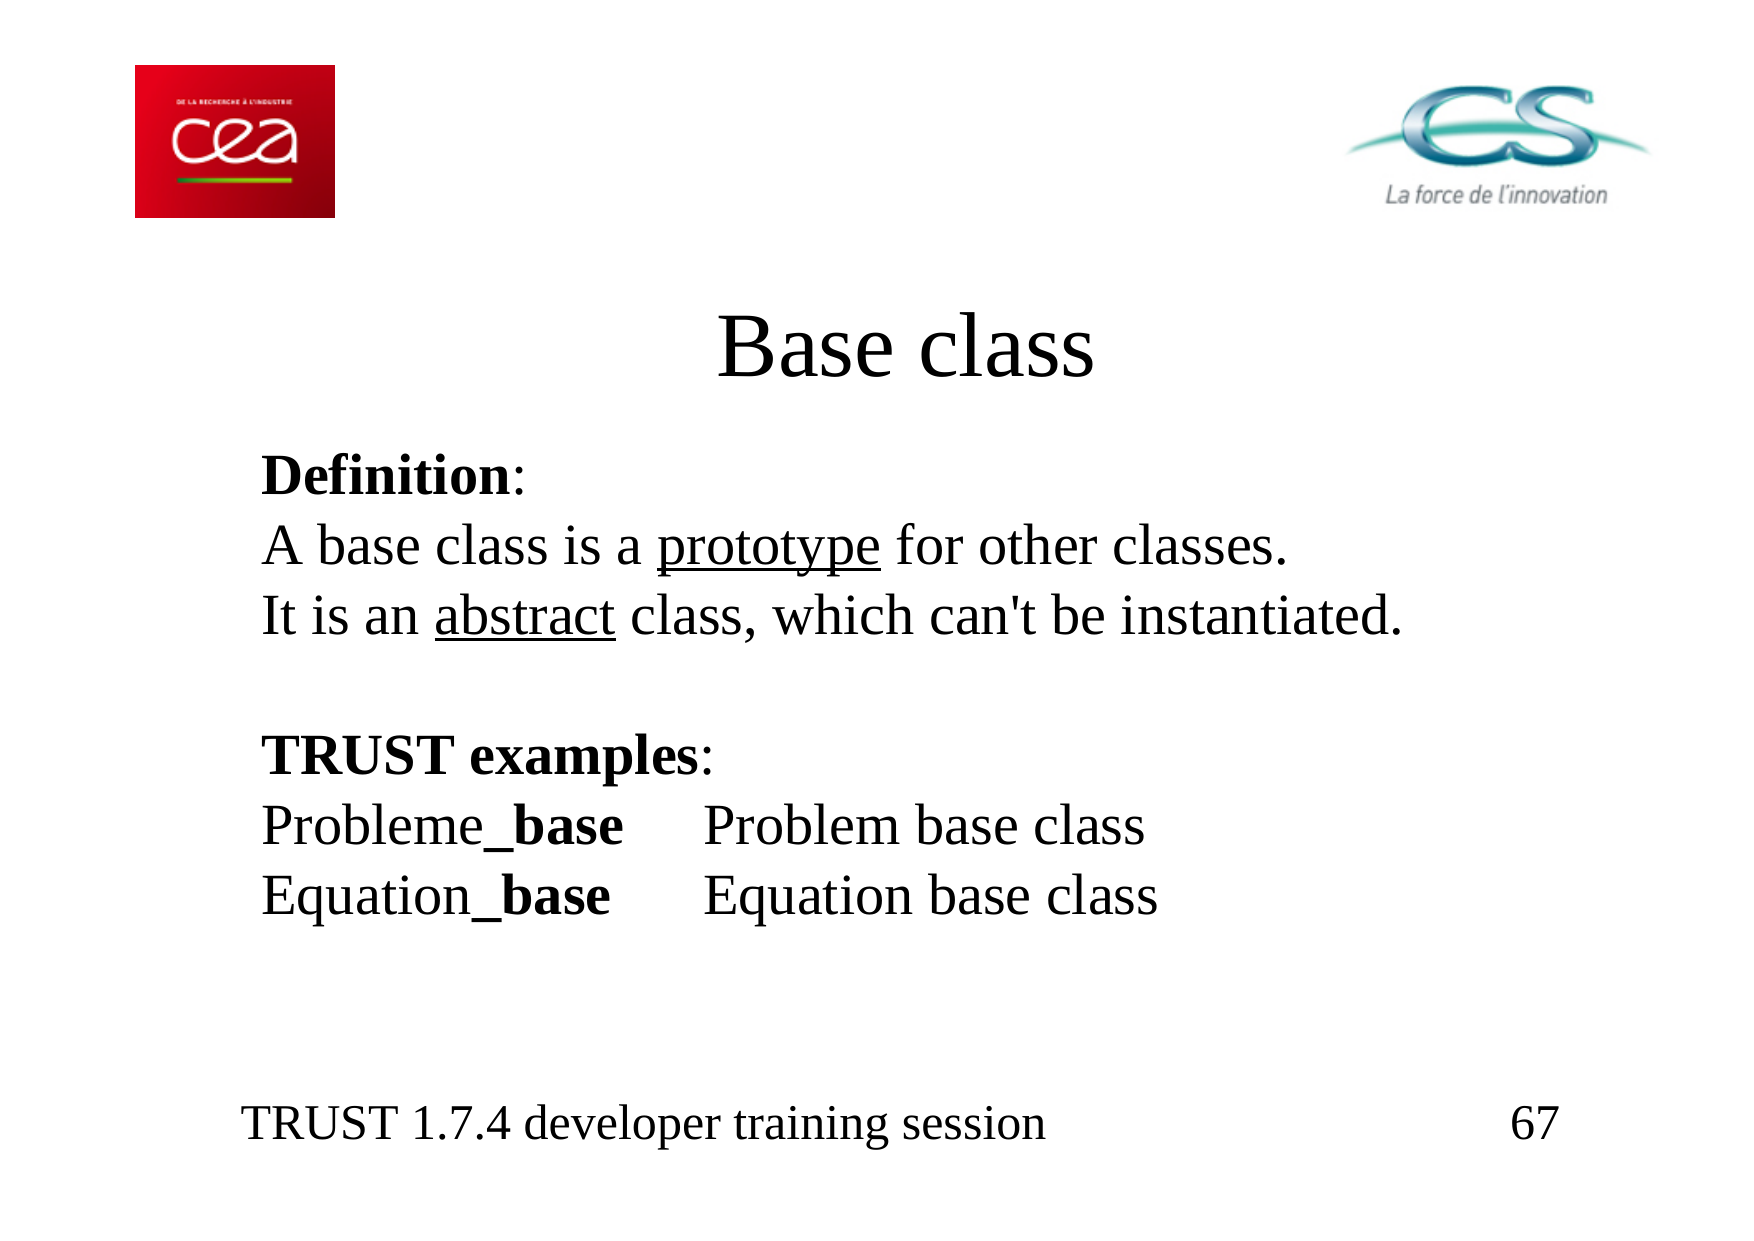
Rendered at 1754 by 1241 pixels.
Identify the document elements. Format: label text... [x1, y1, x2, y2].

title Base class [231, 236, 1583, 442]
picture [135, 65, 335, 218]
text_box Definition: A base class is a prototype for other classes. It is an abstract class, which can't be instantiated. TRUST examples: Probleme_base Problem base class Equation_base Equation base class [246, 428, 1596, 1094]
picture [1340, 73, 1662, 218]
